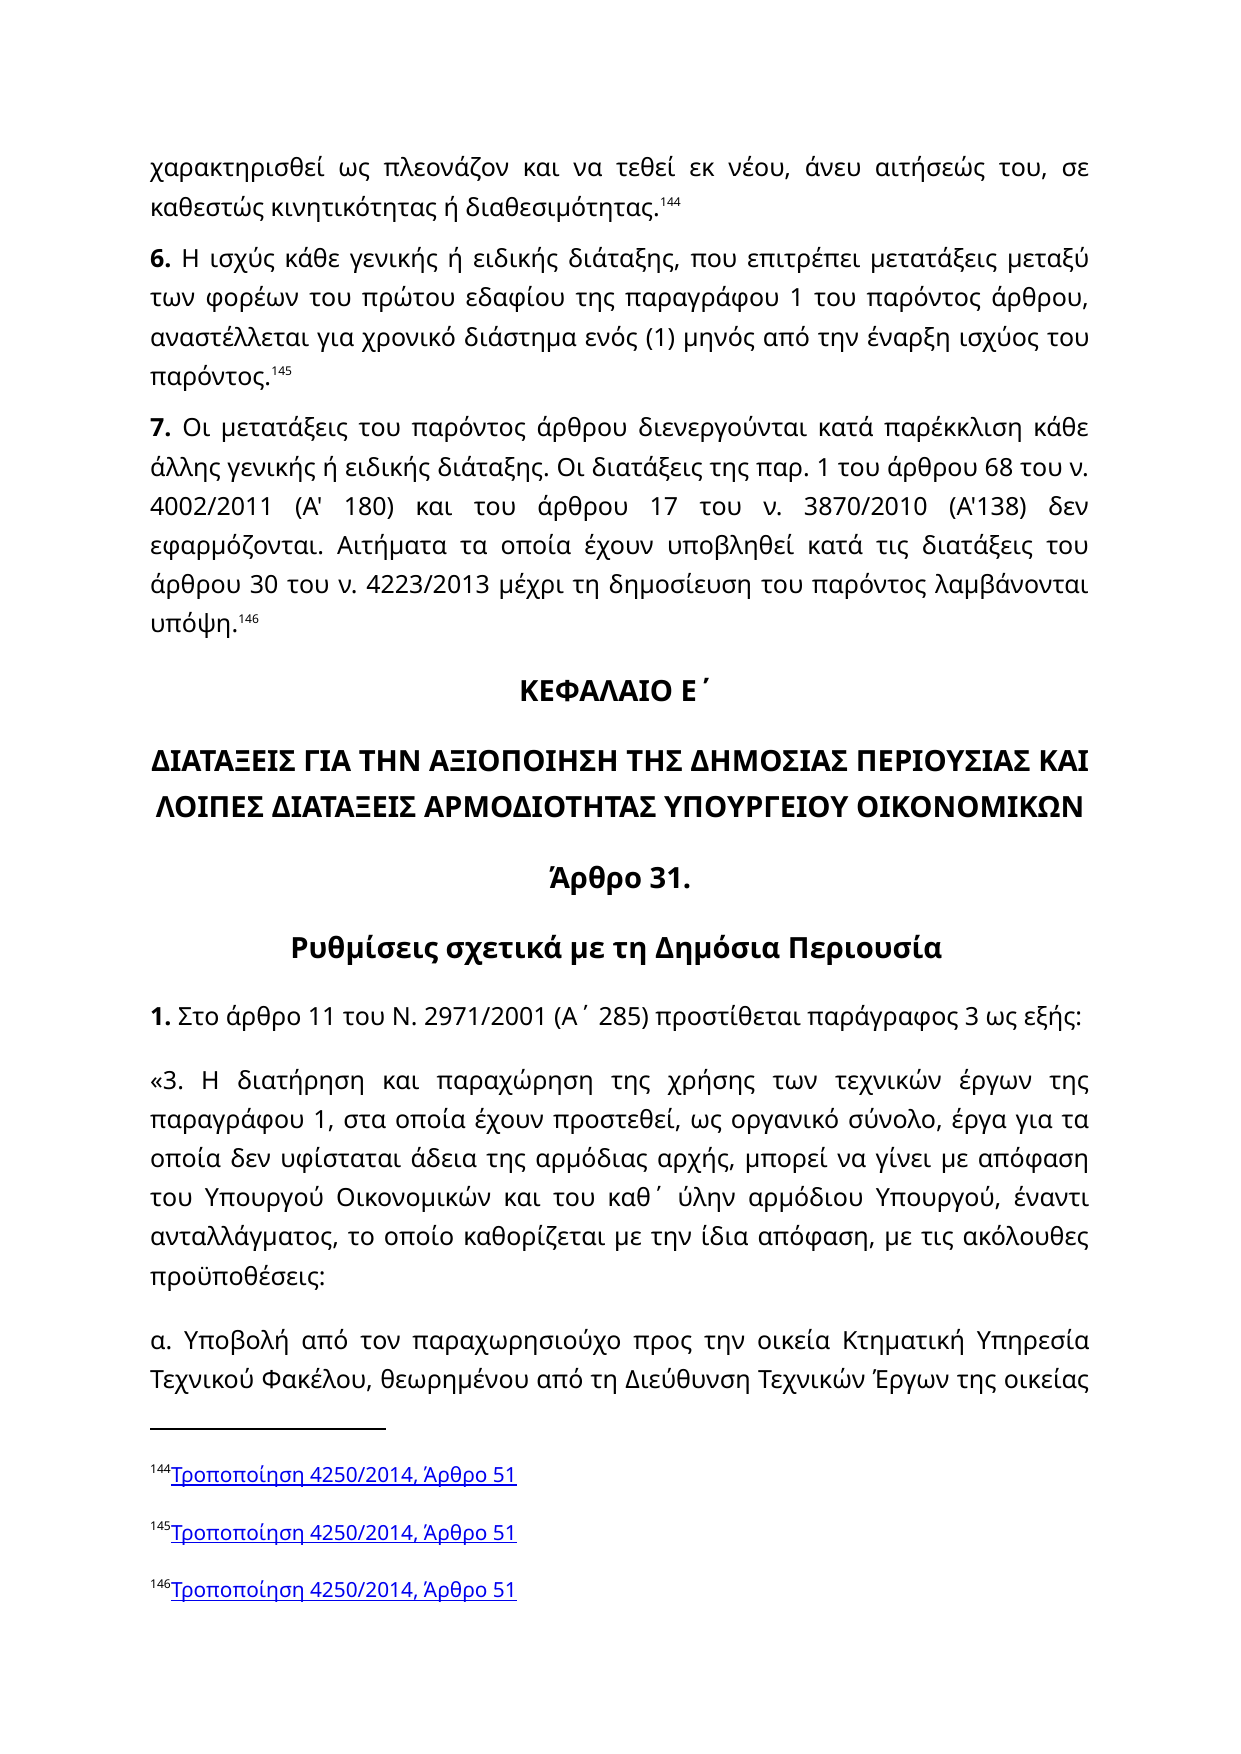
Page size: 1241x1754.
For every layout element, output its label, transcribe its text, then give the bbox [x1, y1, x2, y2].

text 6. Η ισχύς κάθε γενικής ή ειδικής διάταξης, που επιτρέπει μετατάξεις μεταξύ των φορέων του πρώτου εδαφίου της παραγράφου 1 του παρόντος άρθρου, αναστέλλεται για χρονικό διάστημα ενός (1) μηνός από την έναρξη ισχύος του παρόντος. [150, 241, 1090, 392]
text 1. Στο άρθρο 11 του Ν. 2971/2001 (Α΄ 285) προστίθεται παράγραφος 3 ως εξής: [150, 998, 1090, 1032]
subtitle ΔΙΑΤΑΞΕΙΣ ΓΙΑ ΤΗΝ ΑΞΙΟΠΟΙΗΣΗ ΤΗΣ ΔΗΜΟΣΙΑΣ ΠΕΡΙΟΥΣΙΑΣ ΚΑΙ ΛΟΙΠΕΣ ΔΙΑΤΑΞΕΙΣ ΑΡΜΟΔΙΟΤΗΤΑΣ ΥΠΟΥΡΓΕΙΟΥ ΟΙΚΟΝΟΜΙΚΩΝ [150, 741, 1090, 826]
subtitle ΚΕΦΑΛΑΙΟ Ε΄ [150, 670, 1090, 710]
text Τροποποίηση 4250/2014, Άρθρο 51 [150, 1518, 1090, 1546]
text χαρακτηρισθεί ως πλεονάζον και να τεθεί εκ νέου, άνευ αιτήσεώς του, σε καθεστώς κινητικότητας ή διαθεσιμότητας. [150, 150, 1090, 223]
subtitle Ρυθμίσεις σχετικά με τη Δημόσια Περιουσία [150, 927, 1090, 967]
text α. Υποβολή από τον παραχωρησιούχο προς την οικεία Κτηματική Υπηρεσία Τεχνικού Φακέλου, θεωρημένου από τη Διεύθυνση Τεχνικών Έργων της οικείας [150, 1322, 1090, 1396]
text Τροποποίηση 4250/2014, Άρθρο 51 [150, 1576, 1090, 1604]
text 7. Οι μετατάξεις του παρόντος άρθρου διενεργούνται κατά παρέκκλιση κάθε άλλης γενικής ή ειδικής διάταξης. Οι διατάξεις της παρ. 1 του άρθρου 68 του ν. 4002/2011 (Α' 180) και του άρθρου 17 του ν. 3870/2010 (Α'138) δεν εφαρμόζονται. Αιτήματα τα οποία έχουν υποβληθεί κατά τις διατάξεις του άρθρου 30 του ν. 4223/2013 μέχρι τη δημοσίευση του παρόντος λαμβάνονται υπόψη. [150, 410, 1090, 640]
text «3. Η διατήρηση και παραχώρηση της χρήσης των τεχνικών έργων της παραγράφου 1, στα οποία έχουν προστεθεί, ως οργανικό σύνολο, έργα για τα οποία δεν υφίσταται άδεια της αρμόδιας αρχής, μπορεί να γίνει με απόφαση του Υπουργού Οικονομικών και του καθ΄ ύλην αρμόδιου Υπουργού, έναντι ανταλλάγματος, το οποίο καθορίζεται με την ίδια απόφαση, με τις ακόλουθες προϋποθέσεις: [150, 1062, 1090, 1292]
text Τροποποίηση 4250/2014, Άρθρο 51 [150, 1460, 1090, 1489]
subtitle Άρθρο 31. [150, 857, 1090, 897]
